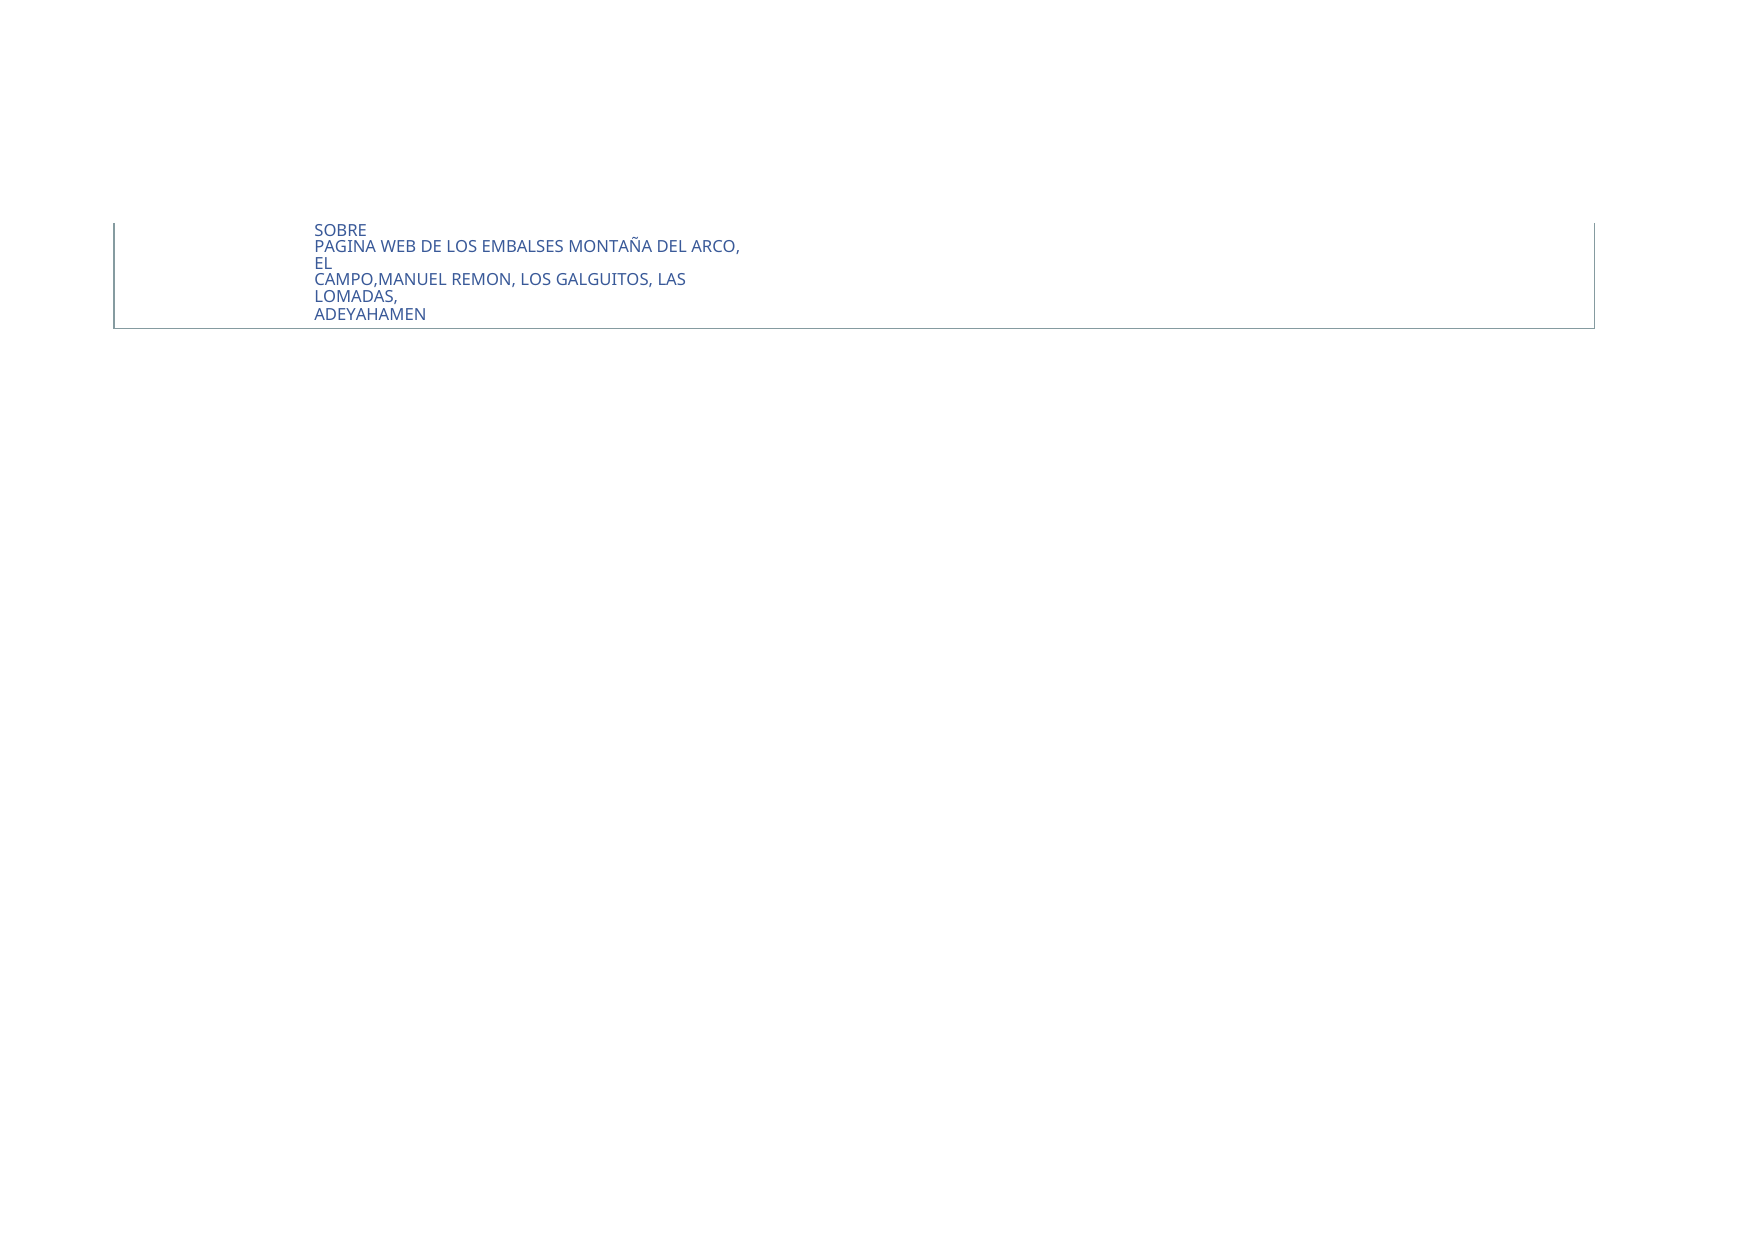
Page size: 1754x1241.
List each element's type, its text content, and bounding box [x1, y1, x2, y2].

table_cell [1083, 223, 1224, 239]
table_cell [939, 273, 1083, 306]
table_cell [1409, 273, 1594, 306]
table_cell [1083, 240, 1224, 273]
table_cell PAGINA WEB DE LOS EMBALSES MONTAÑA DEL ARCO, EL [299, 240, 744, 273]
table_cell [1224, 223, 1409, 239]
table_cell [1409, 306, 1594, 327]
table_cell [1083, 273, 1224, 306]
table_cell [1083, 306, 1224, 327]
table_cell [1224, 240, 1409, 273]
table_cell [115, 273, 299, 306]
table_cell [1224, 306, 1409, 327]
table_cell [939, 223, 1083, 239]
table_cell [1409, 240, 1594, 273]
table_cell ADEYAHAMEN [299, 306, 744, 327]
table_cell [876, 273, 939, 306]
table_cell CAMPO,MANUEL REMON, LOS GALGUITOS, LAS LOMADAS, [299, 273, 744, 306]
table_cell [115, 306, 299, 327]
table_cell SOBRE [299, 223, 744, 239]
table_cell [1224, 273, 1409, 306]
table_cell [745, 240, 876, 273]
table_cell [939, 240, 1083, 273]
table_cell [876, 223, 939, 239]
table_cell [115, 223, 299, 239]
table_cell [939, 306, 1083, 327]
table_cell [745, 273, 876, 306]
table_cell [745, 306, 876, 327]
table_cell [115, 240, 299, 273]
table_cell [745, 223, 876, 239]
table_cell [1409, 223, 1594, 239]
table_cell [876, 306, 939, 327]
table_cell [876, 240, 939, 273]
